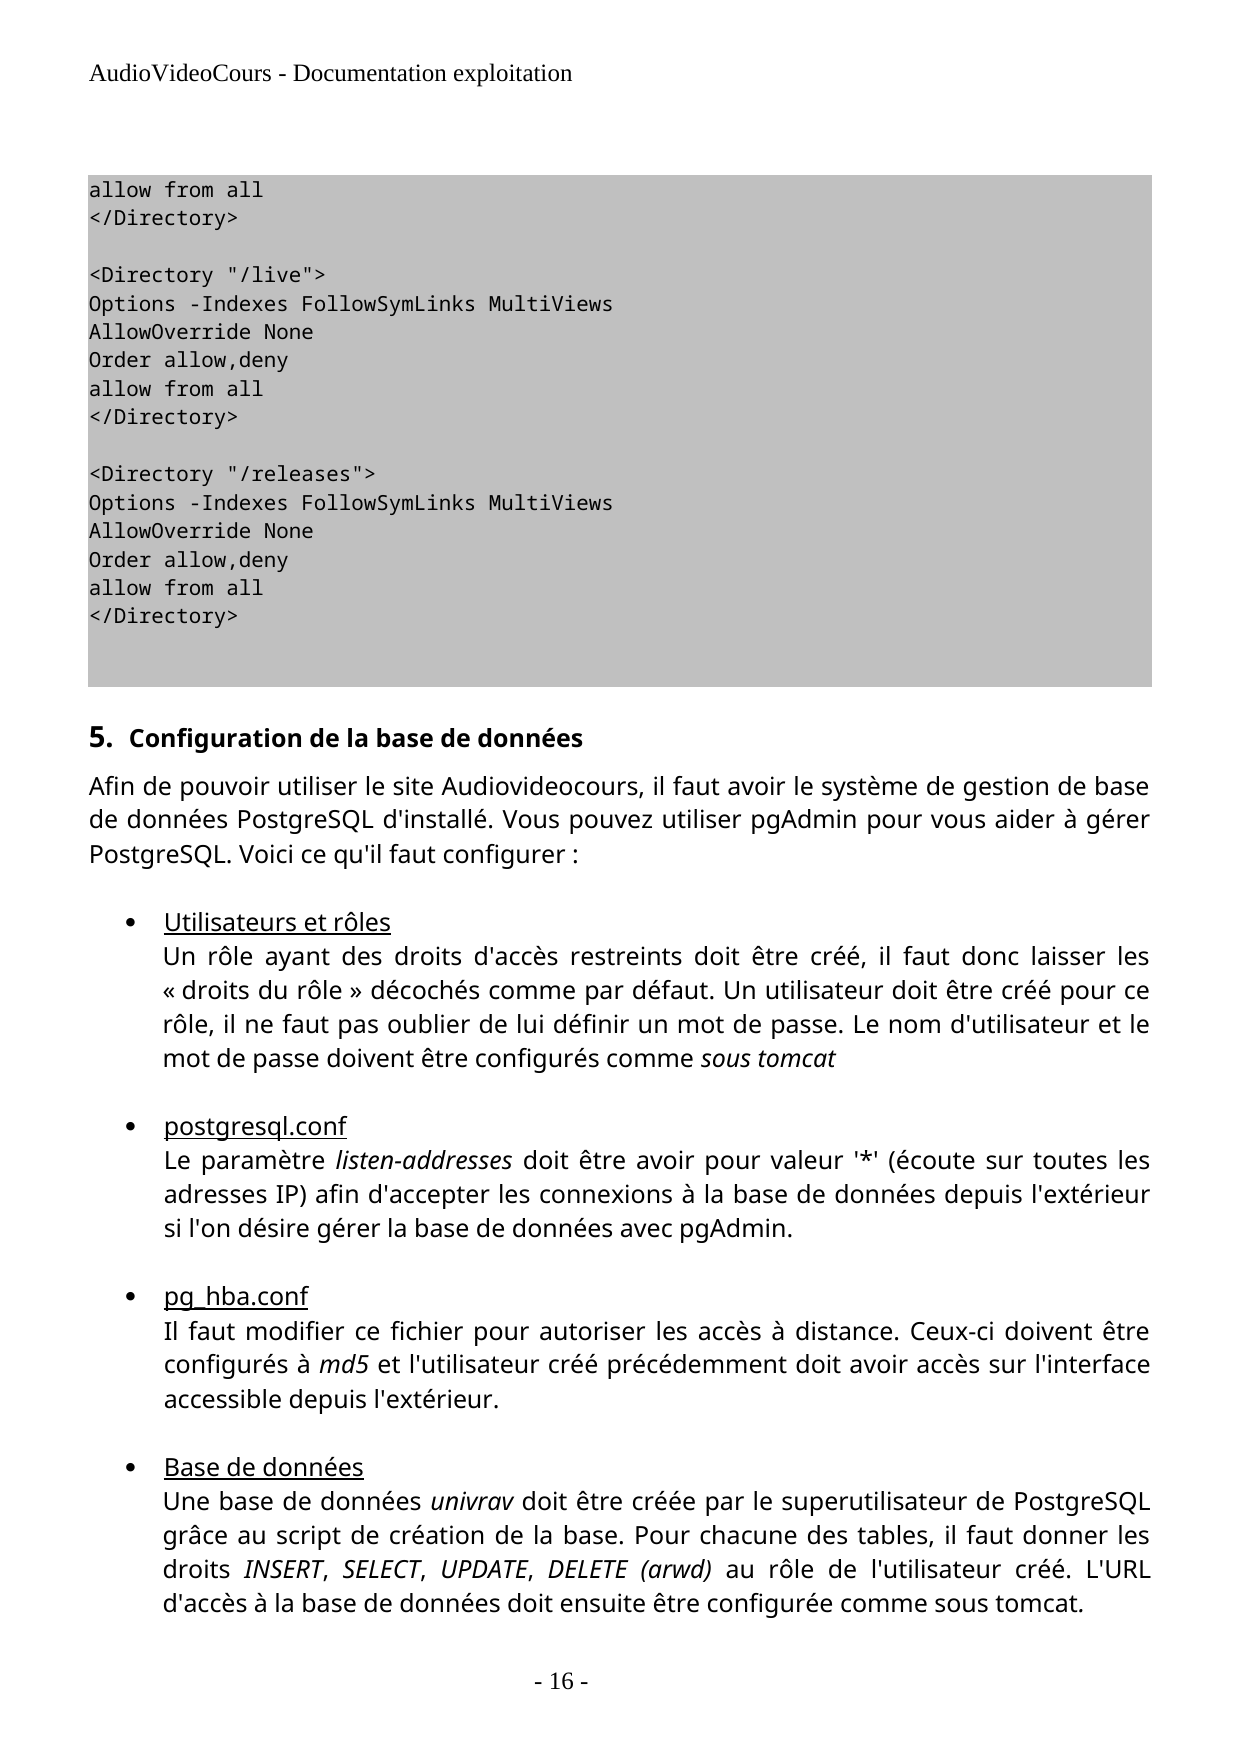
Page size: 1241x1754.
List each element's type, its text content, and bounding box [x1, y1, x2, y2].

list Utilisateurs et rôles [126, 904, 1152, 938]
text Options -Indexes FollowSymLinks MultiViews [88, 488, 1152, 516]
text Un rôle ayant des droits d'accès restreints doit être créé, il faut donc laisser les « droits du rôle » décochés comme par défaut. Un utilisateur doit être créé pour ce rôle, il ne faut pas oublier de lui définir un mot de passe. Le nom d'utilisateur et le mot de passe doivent être configurés comme sous tomcat [162, 938, 1152, 1075]
list Base de données [126, 1449, 1152, 1483]
text </Directory> [88, 402, 1152, 431]
list pg_hba.conf Il faut modifier ce fichier pour autoriser les accès à distance. Ceux-ci doivent être configurés à md5 et l'utilisateur créé précédemment doit avoir accès sur l'interface accessible depuis l'extérieur. [126, 1279, 1152, 1415]
text Order allow,deny [88, 545, 1152, 573]
text Order allow,deny [88, 346, 1152, 374]
text Une base de données univrav doit être créée par le superutilisateur de PostgreSQL grâce au script de création de la base. Pour chacune des tables, il faut donner les droits INSERT, SELECT, UPDATE, DELETE (arwd) au rôle de l'utilisateur créé. L'URL d'accès à la base de données doit ensuite être configurée comme sous tomcat. [162, 1483, 1152, 1620]
text allow from all [88, 374, 1152, 402]
list postgresql.conf Le paramètre listen-addresses doit être avoir pour valeur '*' (écoute sur toutes les adresses IP) afin d'accepter les connexions à la base de données depuis l'extérieur si l'on désire gérer la base de données avec pgAdmin. [126, 1109, 1152, 1245]
text Afin de pouvoir utiliser le site Audiovideocours, il faut avoir le système de gestion de base de données PostgreSQL d'installé. Vous pouvez utiliser pgAdmin pour vous aider à gérer PostgreSQL. Voici ce qu'il faut configurer : [88, 768, 1152, 870]
text </Directory> [88, 203, 1152, 232]
text allow from all [88, 573, 1152, 602]
text <Directory "/releases"> [88, 459, 1152, 488]
text AllowOverride None [88, 516, 1152, 545]
text <Directory "/live"> [88, 260, 1152, 289]
subtitle 5. Configuration de la base de données [88, 716, 1152, 756]
text allow from all [88, 175, 1152, 203]
text Options -Indexes FollowSymLinks MultiViews [88, 289, 1152, 317]
text </Directory> [88, 602, 1152, 630]
text AllowOverride None [88, 317, 1152, 346]
